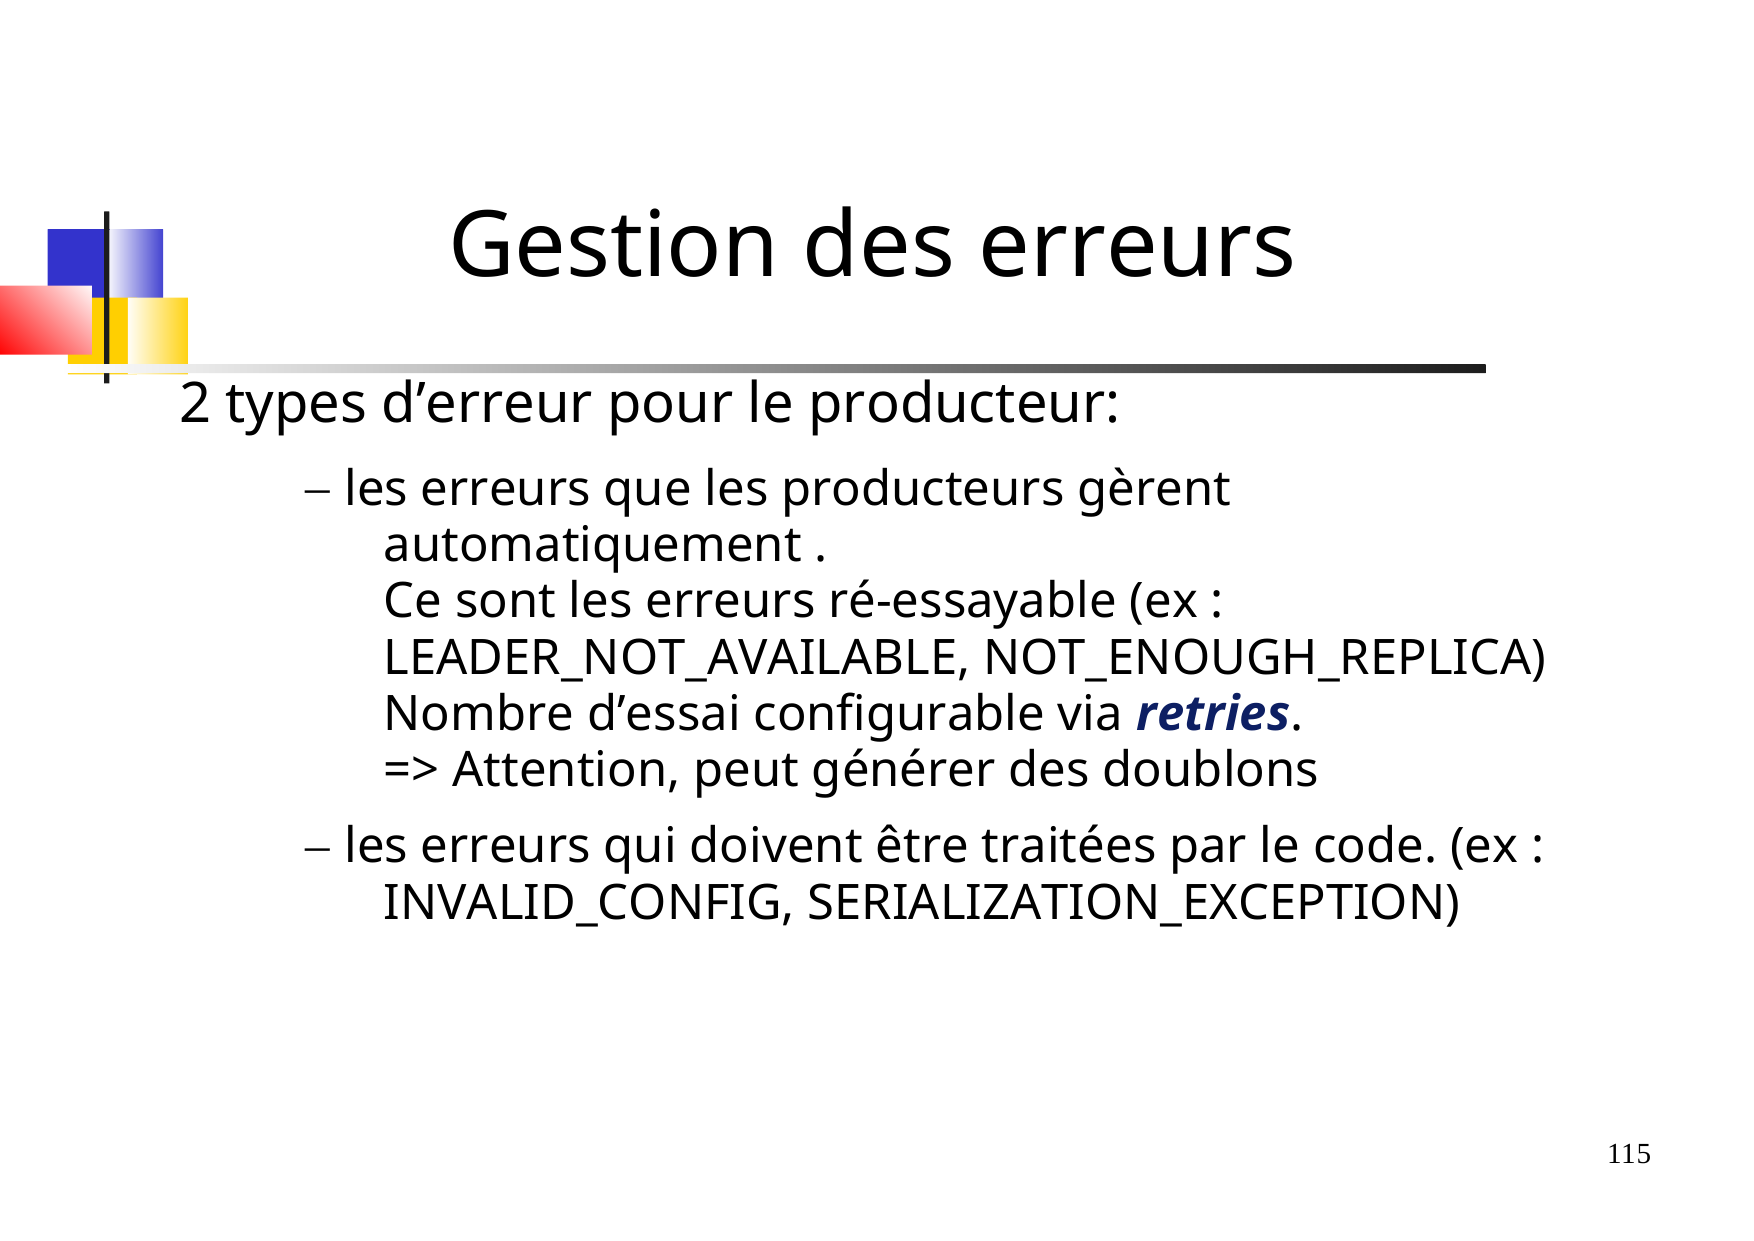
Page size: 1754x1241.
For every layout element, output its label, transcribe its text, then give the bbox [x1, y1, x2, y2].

title Gestion des erreurs [179, 139, 1567, 351]
list 2 types d’erreur pour le producteur: les erreurs que les producteurs gèrent automatiquement . Ce sont les erreurs ré-essayable (ex : LEADER_NOT_AVAILABLE, NOT_ENOUGH_REPLICA) Nombre d’essai configurable via retries. => Attention, peut générer des doublons les erreurs qui doivent être traitées par le code. (ex : INVALID_CONFIG, SERIALIZATION_EXCEPTION) [179, 371, 1567, 1091]
